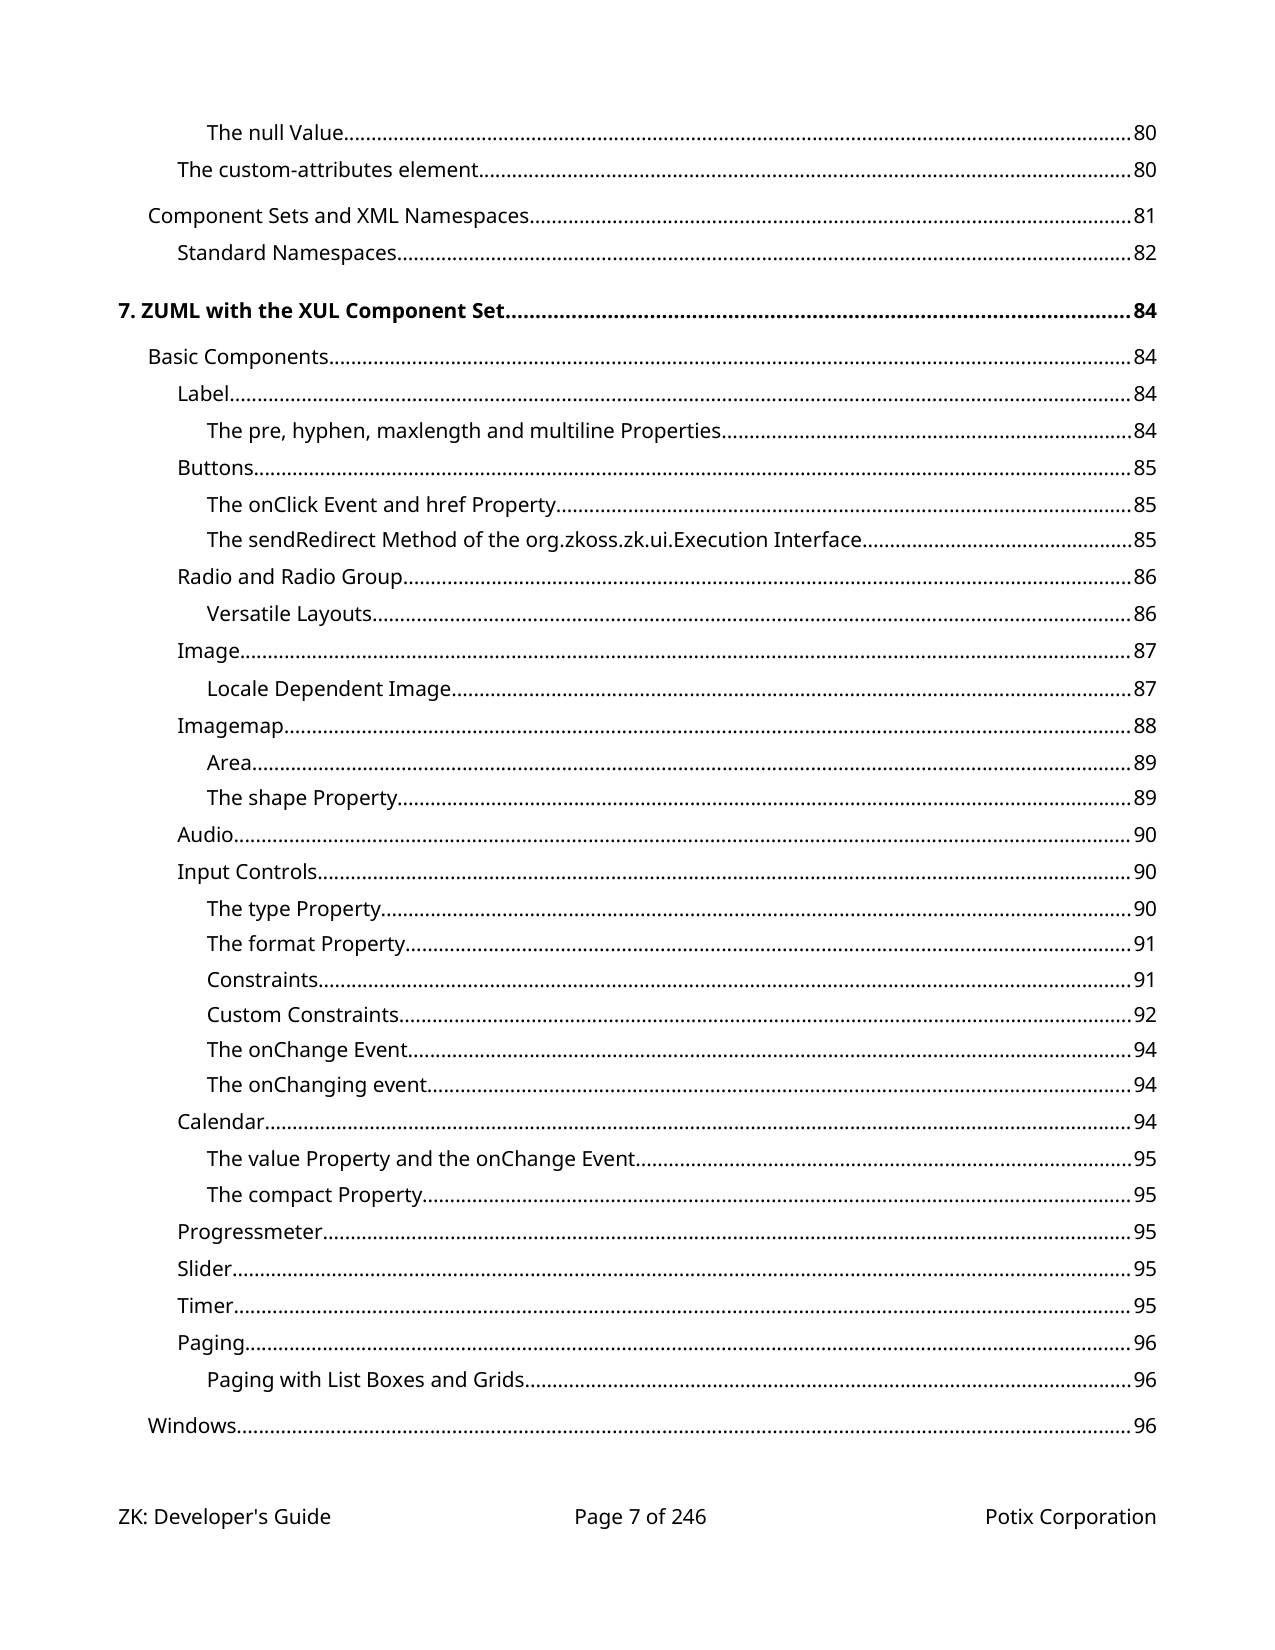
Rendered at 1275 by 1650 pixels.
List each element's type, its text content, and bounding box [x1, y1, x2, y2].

text The null Value 80 [207, 118, 1157, 146]
text Component Sets and XML Namespaces 81 [148, 201, 1157, 229]
text Progressmeter 95 [177, 1217, 1157, 1245]
text Standard Namespaces 82 [177, 238, 1157, 266]
text Input Controls 90 [177, 857, 1157, 886]
text Windows 96 [148, 1411, 1157, 1439]
text Slider 95 [177, 1254, 1157, 1282]
text Buttons 85 [177, 453, 1157, 481]
text 7. ZUML with the XUL Component Set 84 [118, 296, 1157, 324]
text Radio and Radio Group 86 [177, 562, 1157, 591]
text Imagemap 88 [177, 711, 1157, 739]
text Basic Components 84 [148, 342, 1157, 370]
text The format Property 91 [207, 929, 1157, 958]
text The onChange Event 94 [207, 1035, 1157, 1063]
text Label 84 [177, 379, 1157, 407]
text The onClick Event and href Property 85 [207, 490, 1157, 518]
text Image 87 [177, 637, 1157, 665]
text Paging 96 [177, 1328, 1157, 1356]
text Constraints 91 [207, 965, 1157, 993]
text The type Property 90 [207, 894, 1157, 923]
text The sendRedirect Method of the org.zkoss.zk.ui.Execution Interface 85 [207, 525, 1157, 554]
text The custom-attributes element 80 [177, 155, 1157, 183]
text The value Property and the onChange Event 95 [207, 1144, 1157, 1173]
text Timer 95 [177, 1291, 1157, 1319]
text Paging with List Boxes and Grids 96 [207, 1365, 1157, 1393]
text Locale Dependent Image 87 [207, 674, 1157, 702]
text Audio 90 [177, 820, 1157, 848]
text The pre, hyphen, maxlength and multiline Properties 84 [207, 416, 1157, 444]
text The shape Property 89 [207, 783, 1157, 811]
text The onChanging event 94 [207, 1070, 1157, 1099]
text Versatile Layouts 86 [207, 599, 1157, 628]
text Calendar 94 [177, 1107, 1157, 1136]
text Area 89 [207, 748, 1157, 776]
text Custom Constraints 92 [207, 1000, 1157, 1028]
text The compact Property 95 [207, 1180, 1157, 1208]
